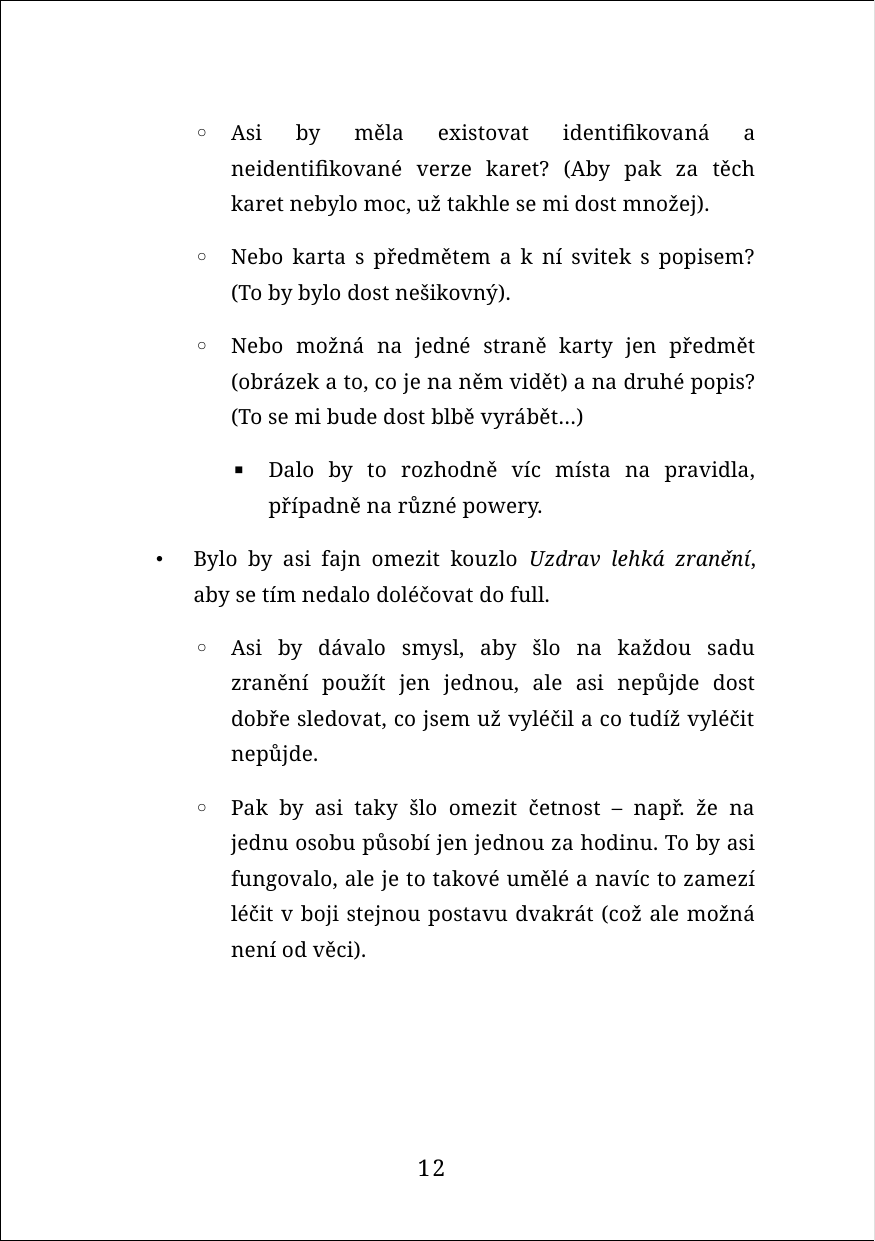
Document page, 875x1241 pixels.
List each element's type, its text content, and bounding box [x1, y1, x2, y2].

list Dalo by to rozhodně víc místa na pravidla, případně na různé powery. [231, 456, 756, 519]
list Bylo by asi fajn omezit kouzlo Uzdrav lehká zranění, aby se tím nedalo doléčovat do full. [156, 544, 756, 608]
list Pak by asi taky šlo omezit četnost – např. že na jednu osobu působí jen jednou za hodinu. To by asi fungovalo, ale je to takové umělé a navíc to zamezí léčit v boji stejnou postavu dvakrát (což ale možná není od věci). [193, 793, 756, 963]
list Nebo karta s předmětem a k ní svitek s popisem? (To by bylo dost nešikovný). [193, 242, 756, 306]
list Nebo možná na jedné straně karty jen předmět (obrázek a to, co je na něm vidět) a na druhé popis? (To se mi bude dost blbě vyrábět…) [193, 331, 756, 431]
list Asi by dávalo smysl, aby šlo na každou sadu zranění použít jen jednou, ale asi nepůjde dost dobře sledovat, co jsem už vyléčil a co tudíž vyléčit nepůjde. [193, 633, 756, 768]
list Asi by měla existovat identifikovaná a neidentifikované verze karet? (Aby pak za těch karet nebylo moc, už takhle se mi dost množej). [193, 118, 756, 218]
